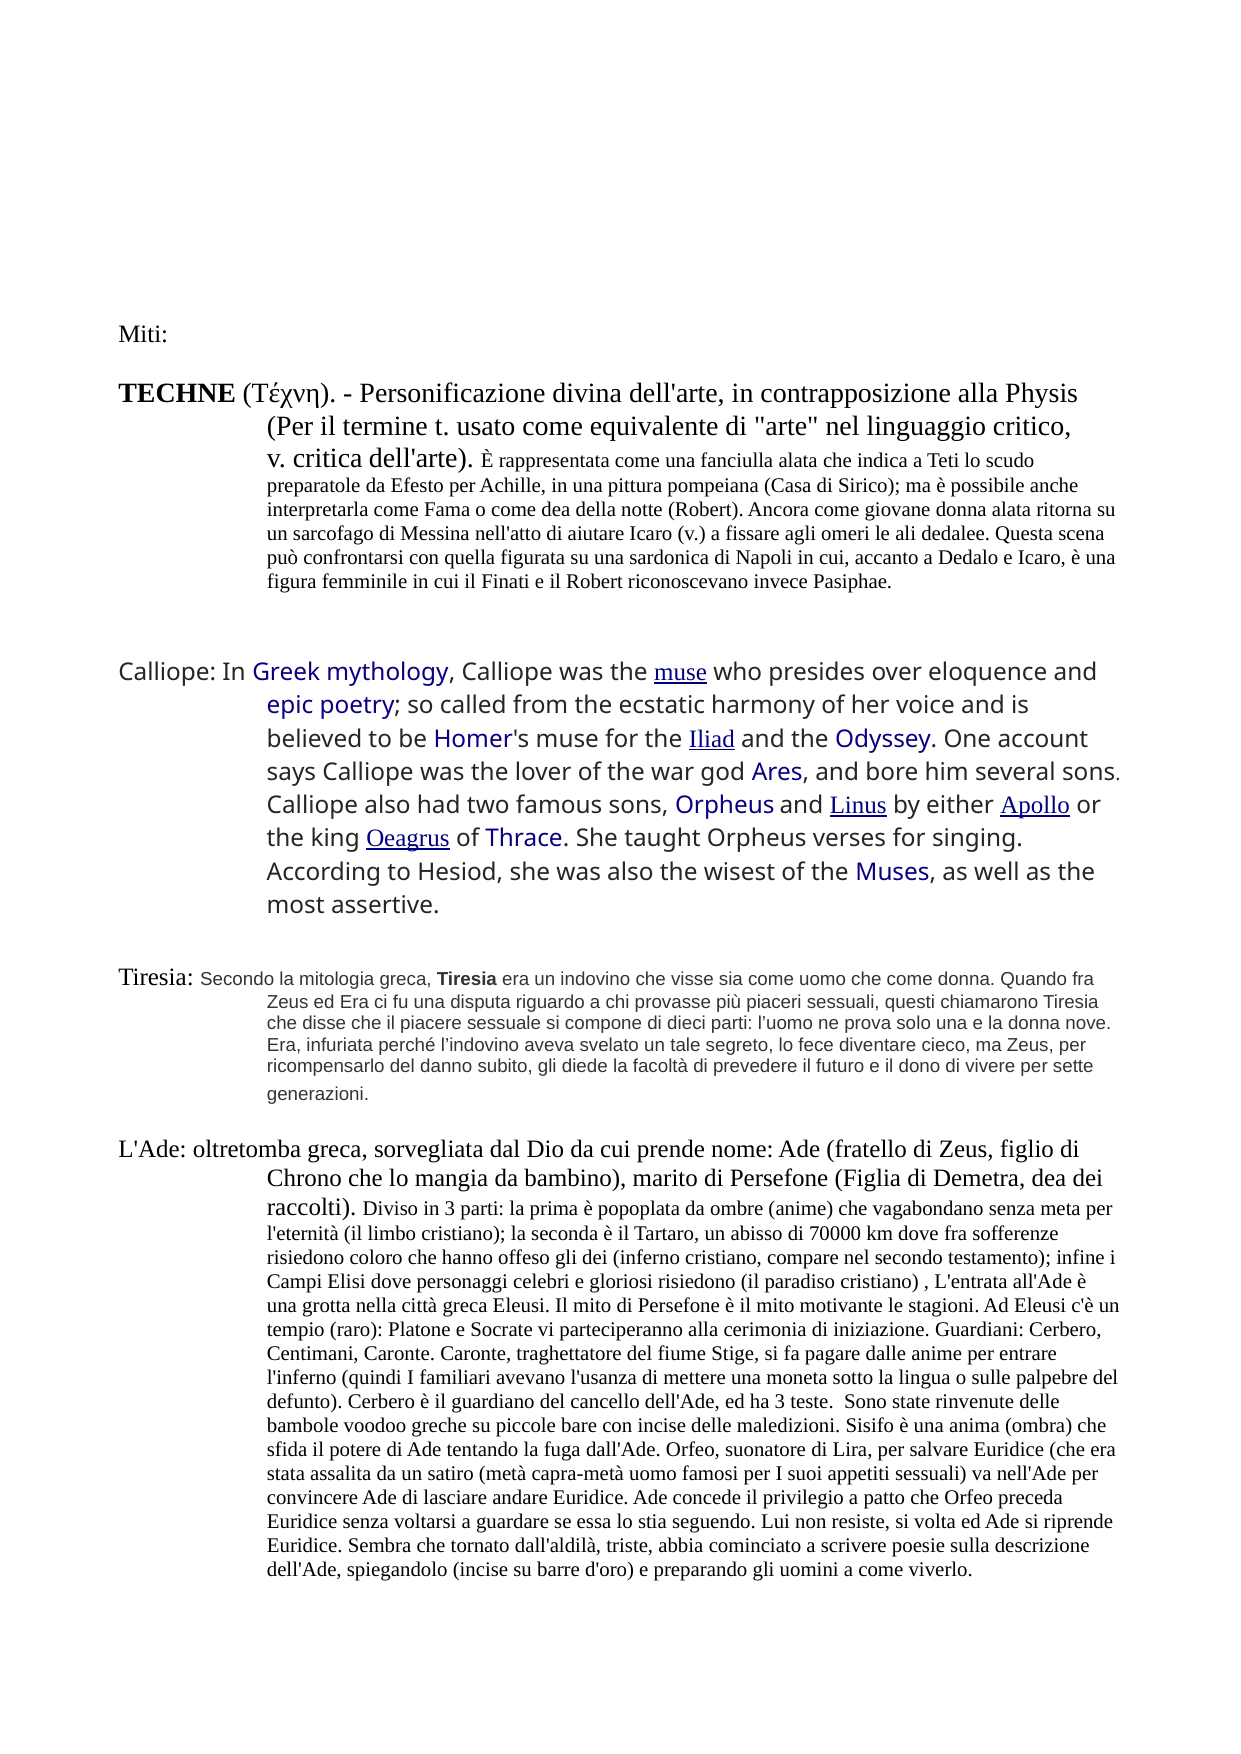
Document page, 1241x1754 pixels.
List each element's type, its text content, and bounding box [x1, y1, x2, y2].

text TECHNE (Τέχνη). - Personificazione divina dell'arte, in contrapposizione alla Physis (Per il termine t. usato come equivalente di "arte" nel linguaggio critico, v. critica dell'arte). È rappresentata come una fanciulla alata che indica a Teti lo scudo preparatole da Efesto per Achille, in una pittura pompeiana (Casa di Sirico); ma è possibile anche interpretarla come Fama o come dea della notte (Robert). Ancora come giovane donna alata ritorna su un sarcofago di Messina nell'atto di aiutare Icaro (v.) a fissare agli omeri le ali dedalee. Questa scena può confrontarsi con quella figurata su una sardonica di Napoli in cui, accanto a Dedalo e Icaro, è una figura femminile in cui il Finati e il Robert riconoscevano invece Pasiphae. [118, 377, 1122, 593]
text Miti: [118, 319, 1122, 348]
text Tiresia: Secondo la mitologia greca, Tiresia era un indovino che visse sia come uomo che come donna. Quando fra Zeus ed Era ci fu una disputa riguardo a chi provasse più piaceri sessuali, questi chiamarono Tiresia che disse che il piacere sessuale si compone di dieci parti: l’uomo ne prova solo una e la donna nove. Era, infuriata perché l’indovino aveva svelato un tale segreto, lo fece diventare cieco, ma Zeus, per ricompensarlo del danno subito, gli diede la facoltà di prevedere il futuro e il dono di vivere per sette generazioni. [118, 962, 1122, 1106]
text Calliope: In Greek mythology, Calliope was the muse who presides over eloquence and epic poetry; so called from the ecstatic harmony of her voice and is believed to be Homer's muse for the Iliad and the Odyssey. One account says Calliope was the lover of the war god Ares, and bore him several sons. Calliope also had two famous sons, Orpheus and Linus by either Apollo or the king Oeagrus of Thrace. She taught Orpheus verses for singing. According to Hesiod, she was also the wisest of the Muses, as well as the most assertive. [118, 655, 1122, 921]
text L'Ade: oltretomba greca, sorvegliata dal Dio da cui prende nome: Ade (fratello di Zeus, figlio di Chrono che lo mangia da bambino), marito di Persefone (Figlia di Demetra, dea dei raccolti). Diviso in 3 parti: la prima è popoplata da ombre (anime) che vagabondano senza meta per l'eternità (il limbo cristiano); la seconda è il Tartaro, un abisso di 70000 km dove fra sofferenze risiedono coloro che hanno offeso gli dei (inferno cristiano, compare nel secondo testamento); infine i Campi Elisi dove personaggi celebri e gloriosi risiedono (il paradiso cristiano) , L'entrata all'Ade è una grotta nella città greca Eleusi. Il mito di Persefone è il mito motivante le stagioni. Ad Eleusi c'è un tempio (raro): Platone e Socrate vi parteciperanno alla cerimonia di iniziazione. Guardiani: Cerbero, Centimani, Caronte. Caronte, traghettatore del fiume Stige, si fa pagare dalle anime per entrare l'inferno (quindi I familiari avevano l'usanza di mettere una moneta sotto la lingua o sulle palpebre del defunto). Cerbero è il guardiano del cancello dell'Ade, ed ha 3 teste. Sono state rinvenute delle bambole voodoo greche su piccole bare con incise delle maledizioni. Sisifo è una anima (ombra) che sfida il potere di Ade tentando la fuga dall'Ade. Orfeo, suonatore di Lira, per salvare Euridice (che era stata assalita da un satiro (metà capra-metà uomo famosi per I suoi appetiti sessuali) va nell'Ade per convincere Ade di lasciare andare Euridice. Ade concede il privilegio a patto che Orfeo preceda Euridice senza voltarsi a guardare se essa lo stia seguendo. Lui non resiste, si volta ed Ade si riprende Euridice. Sembra che tornato dall'aldilà, triste, abbia cominciato a scrivere poesie sulla descrizione dell'Ade, spiegandolo (incise su barre d'oro) e preparando gli uomini a come viverlo. [118, 1134, 1122, 1581]
